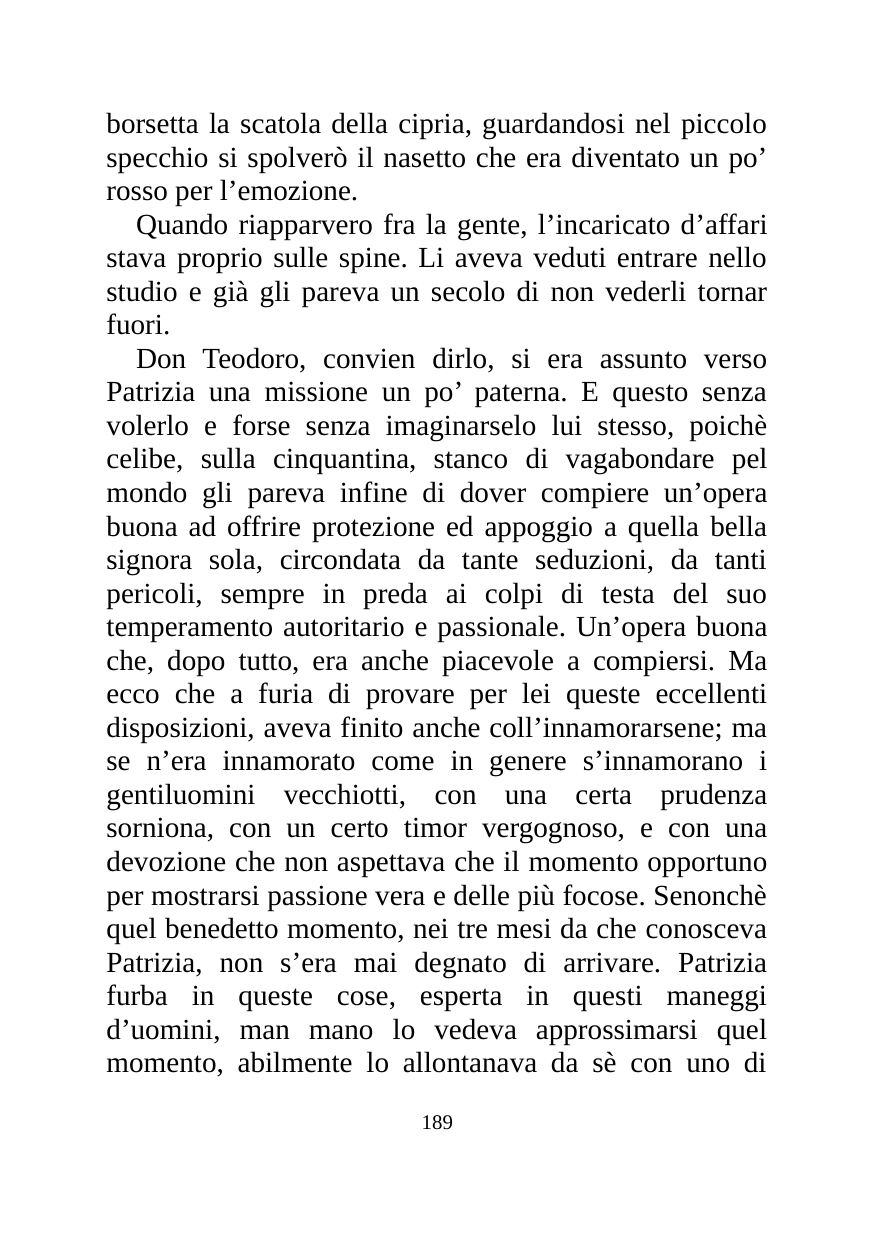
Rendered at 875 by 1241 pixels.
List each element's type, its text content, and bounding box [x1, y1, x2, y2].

text borsetta la scatola della cipria, guardandosi nel piccolo specchio si spolverò il nasetto che era diventato un po’ rosso per l’emozione. [106, 106, 768, 207]
text Don Teodoro, convien dirlo, si era assunto verso Patrizia una missione un po’ paterna. E questo senza volerlo e forse senza imaginarselo lui stesso, poichè celibe, sulla cinquantina, stanco di vagabondare pel mondo gli pareva infine di dover compiere un’opera buona ad offrire protezione ed appoggio a quella bella signora sola, circondata da tante seduzioni, da tanti pericoli, sempre in preda ai colpi di testa del suo temperamento autoritario e passionale. Un’opera buona che, dopo tutto, era anche piacevole a compiersi. Ma ecco che a furia di provare per lei queste eccellenti disposizioni, aveva finito anche coll’innamorarsene; ma se n’era innamorato come in genere s’innamorano i gentiluomini vecchiotti, con una certa prudenza sorniona, con un certo timor vergognoso, e con una devozione che non aspettava che il momento opportuno per mostrarsi passione vera e delle più focose. Senonchè quel benedetto momento, nei tre mesi da che conosceva Patrizia, non s’era mai degnato di arrivare. Patrizia furba in queste cose, esperta in questi maneggi d’uomini, man mano lo vedeva approssimarsi quel momento, abilmente lo allontanava da sè con uno di [106, 341, 768, 1079]
text Quando riapparvero fra la gente, l’incaricato d’affari stava proprio sulle spine. Li aveva veduti entrare nello studio e già gli pareva un secolo di non vederli tornar fuori. [106, 207, 768, 341]
